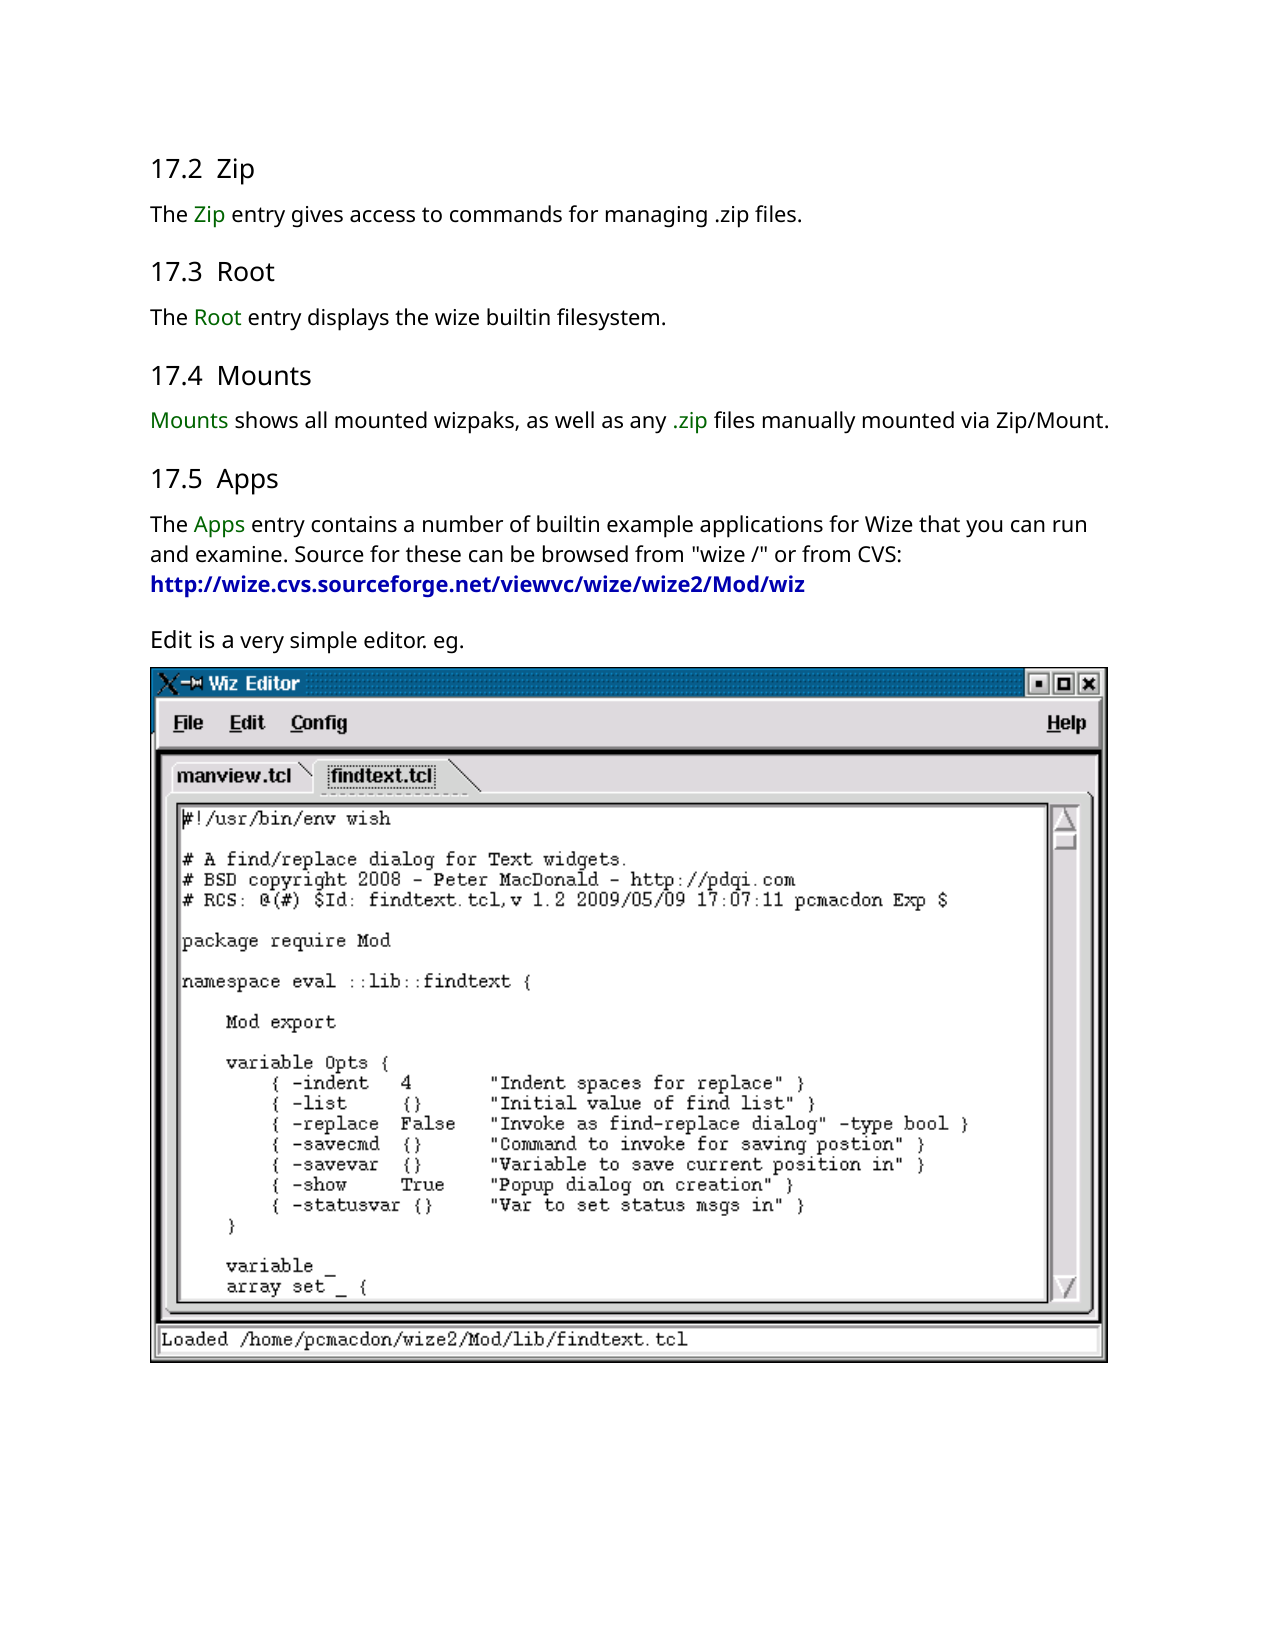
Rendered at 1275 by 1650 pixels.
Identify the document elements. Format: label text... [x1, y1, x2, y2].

text The Root entry displays the wize builtin filesystem. [150, 302, 1125, 332]
subtitle Edit is a very simple editor. eg. [150, 623, 1125, 655]
subtitle 17.4 Mounts [150, 357, 1125, 393]
picture [150, 667, 1108, 1363]
text http://wize.cvs.sourceforge.net/viewvc/wize/wize2/Mod/wiz [150, 568, 1125, 598]
text The Apps entry contains a number of builtin example applications for Wize that you can run and examine. Source for these can be browsed from "wize /" or from CVS: [150, 509, 1125, 568]
subtitle 17.3 Root [150, 253, 1125, 289]
subtitle 17.5 Apps [150, 460, 1125, 496]
text The Zip entry gives access to commands for managing .zip files. [150, 199, 1125, 228]
subtitle 17.2 Zip [150, 150, 1125, 186]
text Mounts shows all mounted wizpaks, as well as any .zip files manually mounted via Zip/Mount. [150, 406, 1125, 435]
